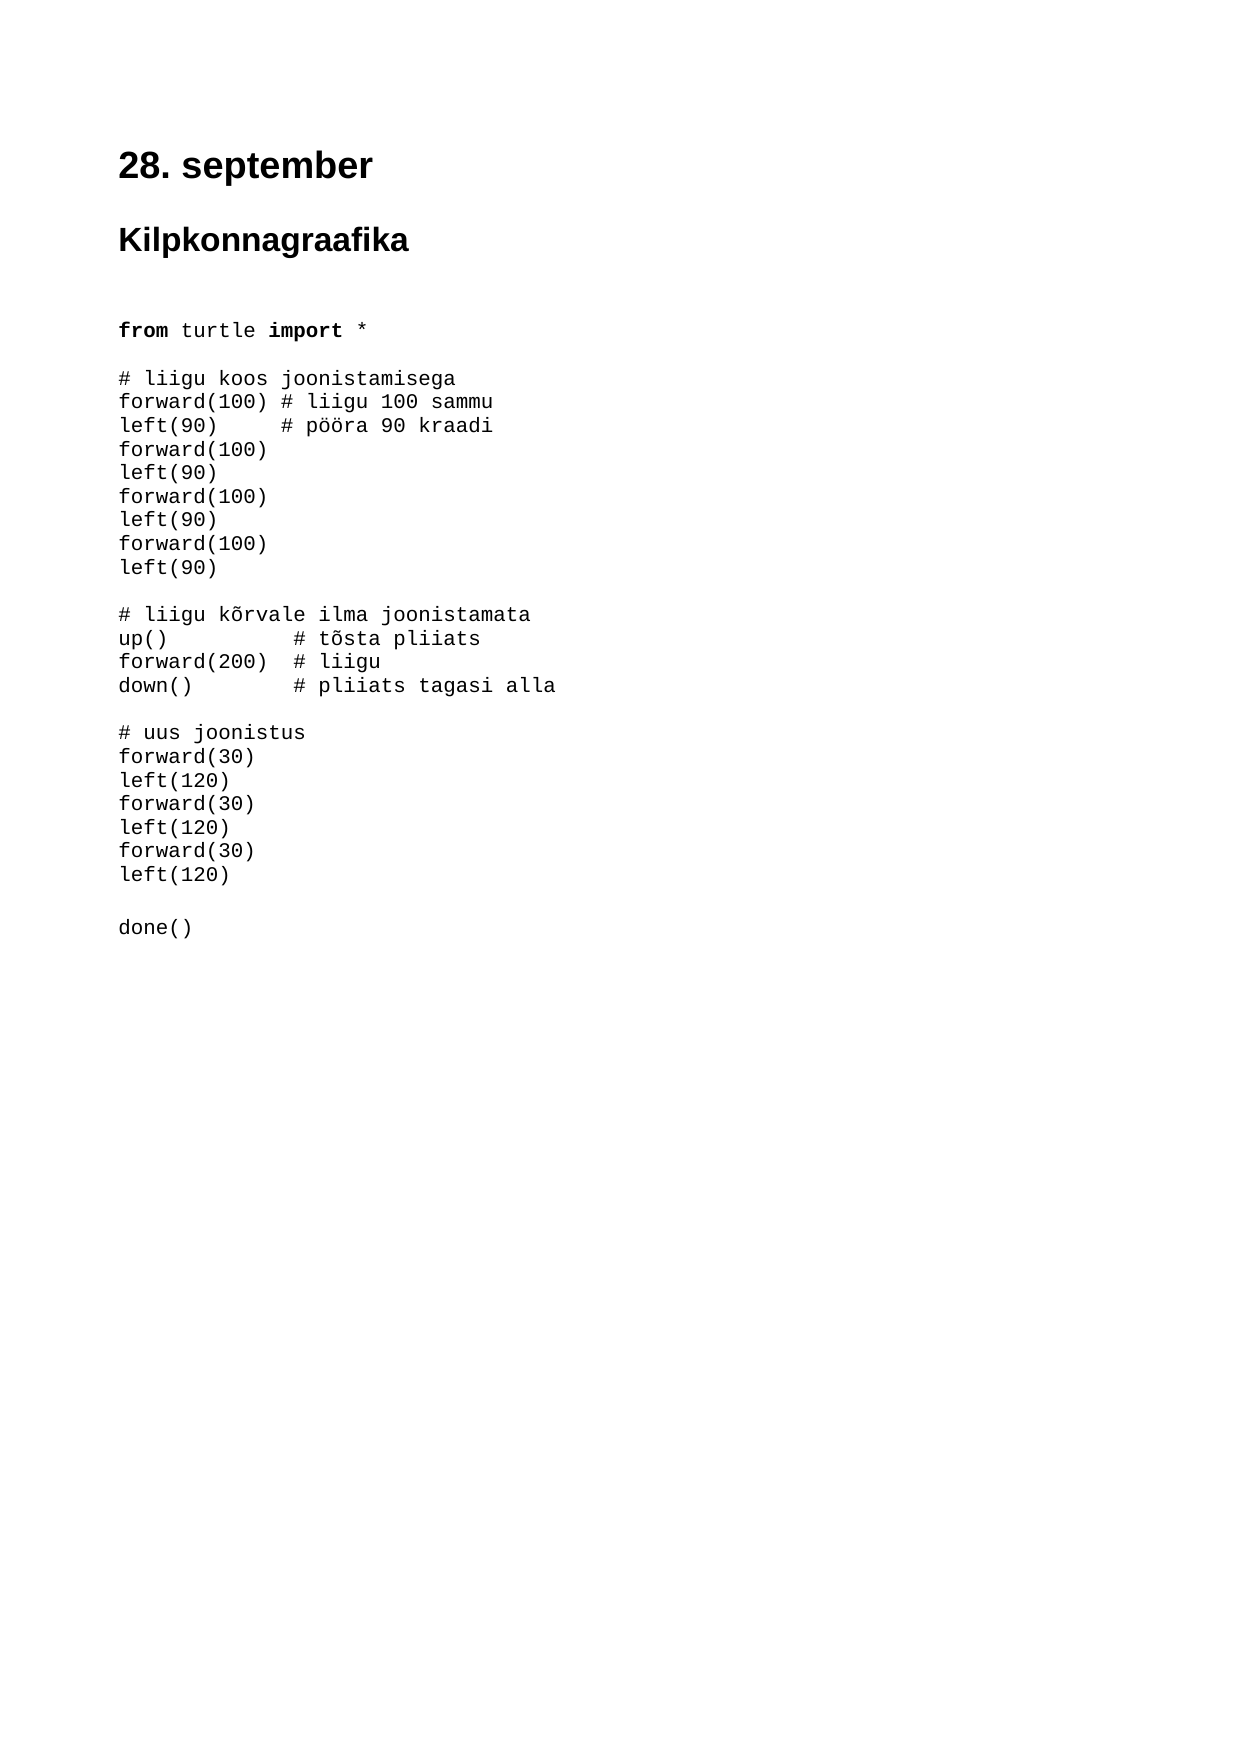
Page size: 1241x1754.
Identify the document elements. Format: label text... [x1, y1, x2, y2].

text left(120) [118, 817, 1122, 841]
text forward(30) [118, 793, 1122, 817]
text left(120) [118, 769, 1122, 793]
text forward(30) [118, 746, 1122, 769]
text left(90) [118, 557, 1122, 580]
text from turtle import * [118, 320, 1122, 344]
text left(120) [118, 864, 1122, 888]
text forward(100) [118, 486, 1122, 509]
text left(90) # pööra 90 kraadi [118, 415, 1122, 438]
text left(90) [118, 462, 1122, 486]
text # liigu kõrvale ilma joonistamata [118, 604, 1122, 628]
subtitle Kilpkonnagraafika [118, 220, 1122, 259]
text forward(30) [118, 841, 1122, 864]
text left(90) [118, 509, 1122, 533]
text up() # tõsta pliiats [118, 628, 1122, 651]
text done() [118, 917, 1122, 941]
text forward(100) [118, 533, 1122, 557]
text forward(200) # liigu [118, 651, 1122, 675]
subtitle 28. september [118, 143, 1122, 187]
text down() # pliiats tagasi alla [118, 675, 1122, 699]
text # liigu koos joonistamisega [118, 368, 1122, 391]
text # uus joonistus [118, 722, 1122, 746]
text forward(100) [118, 438, 1122, 462]
text forward(100) # liigu 100 sammu [118, 391, 1122, 415]
